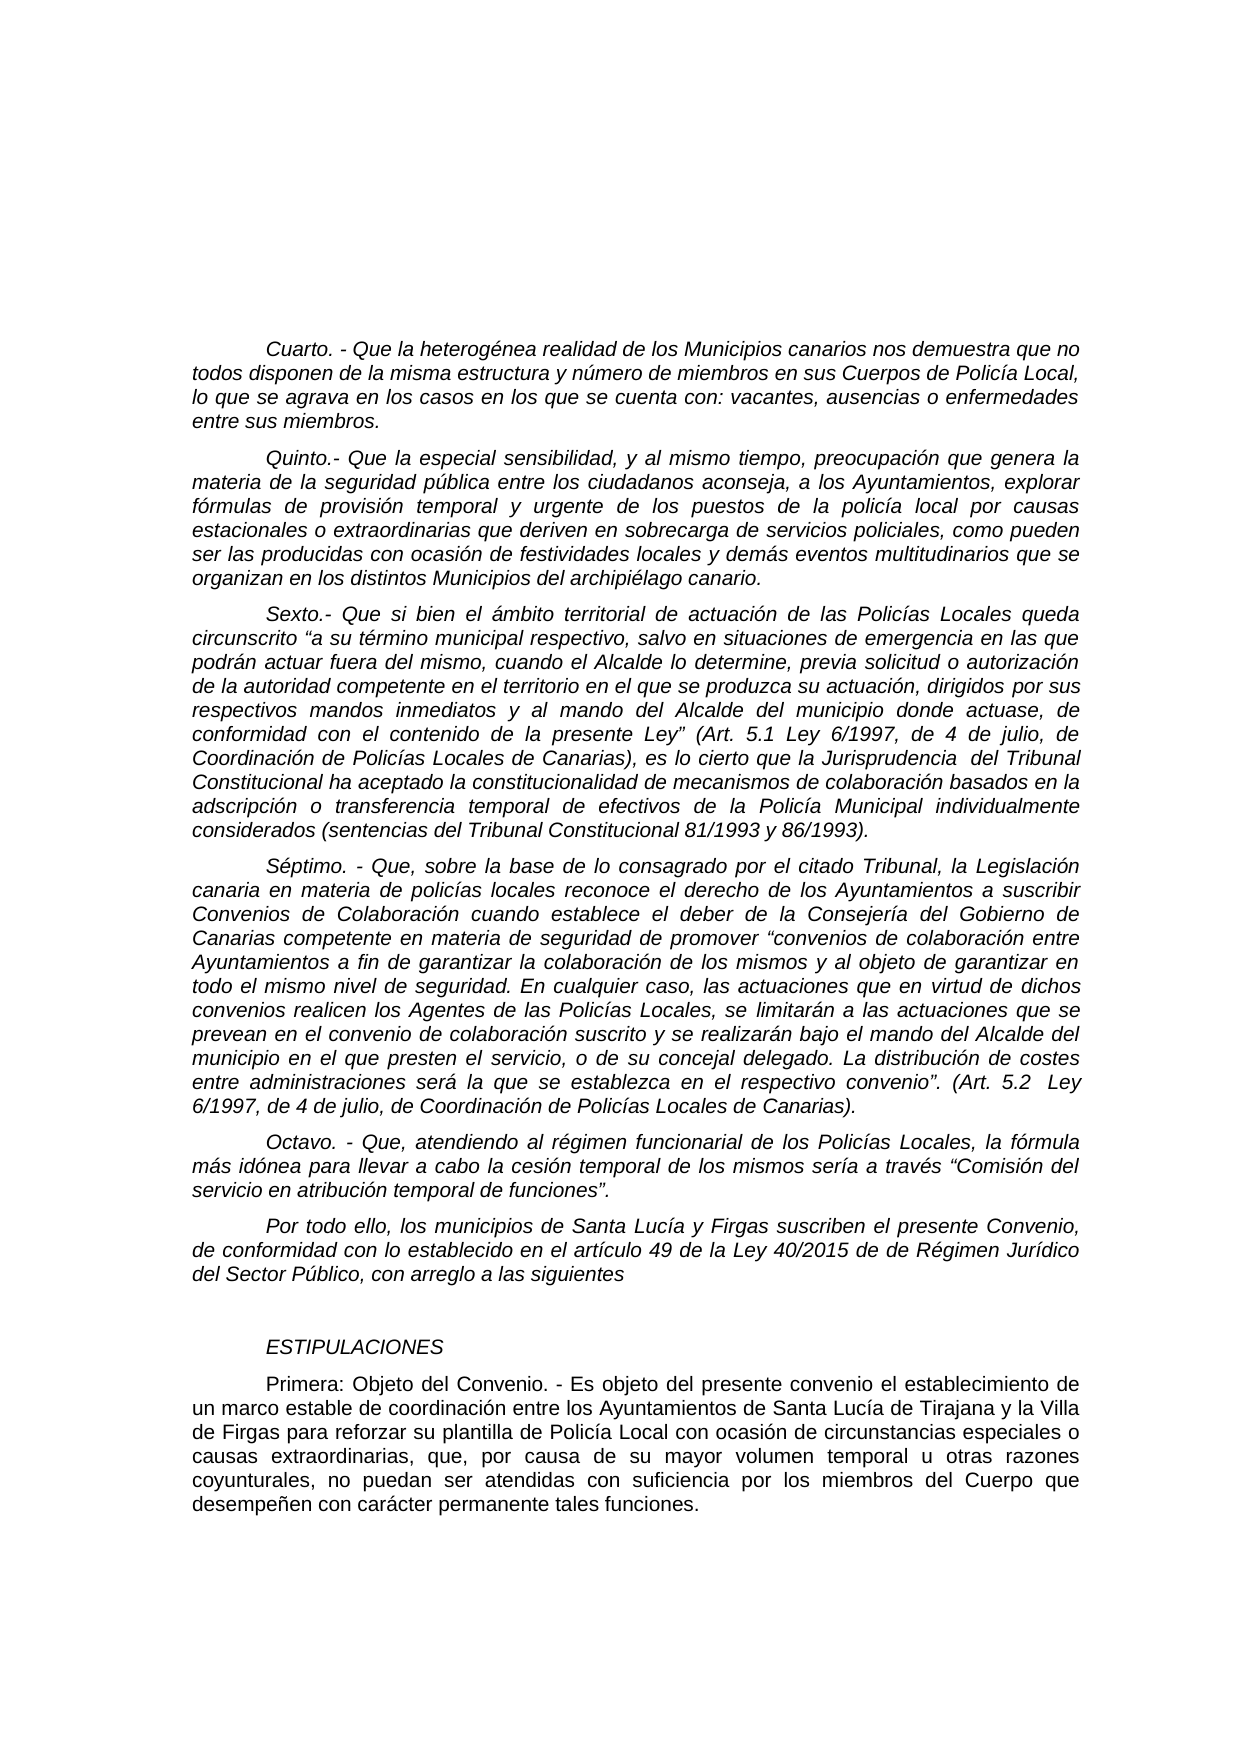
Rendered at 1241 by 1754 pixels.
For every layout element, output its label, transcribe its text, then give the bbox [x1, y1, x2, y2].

text Octavo. - Que, atendiendo al régimen funcionarial de los Policías Locales, la fórmula más idónea para llevar a cabo la cesión temporal de los mismos sería a través “Comisión del servicio en atribución temporal de funciones”. [192, 1130, 1081, 1202]
text Por todo ello, los municipios de Santa Lucía y Firgas suscriben el presente Convenio, de conformidad con lo establecido en el artículo 49 de la Ley 40/2015 de de Régimen Jurídico del Sector Público, con arreglo a las siguientes [192, 1214, 1081, 1286]
subtitle Primera: Objeto del Convenio. - Es objeto del presente convenio el establecimiento de un marco estable de coordinación entre los Ayuntamientos de Santa Lucía de Tirajana y la Villa de Firgas para reforzar su plantilla de Policía Local con ocasión de circunstancias especiales o causas extraordinarias, que, por causa de su mayor volumen temporal u otras razones coyunturales, no puedan ser atendidas con suficiencia por los miembros del Cuerpo que desempeñen con carácter permanente tales funciones. [192, 1372, 1081, 1515]
text Quinto.- Que la especial sensibilidad, y al mismo tiempo, preocupación que genera la materia de la seguridad pública entre los ciudadanos aconseja, a los Ayuntamientos, explorar fórmulas de provisión temporal y urgente de los puestos de la policía local por causas estacionales o extraordinarias que deriven en sobrecarga de servicios policiales, como pueden ser las producidas con ocasión de festividades locales y demás eventos multitudinarios que se organizan en los distintos Municipios del archipiélago canario. [192, 446, 1081, 589]
text Cuarto. - Que la heterogénea realidad de los Municipios canarios nos demuestra que no todos disponen de la misma estructura y número de miembros en sus Cuerpos de Policía Local, lo que se agrava en los casos en los que se cuenta con: vacantes, ausencias o enfermedades entre sus miembros. [192, 337, 1081, 433]
text Sexto.- Que si bien el ámbito territorial de actuación de las Policías Locales queda circunscrito “a su término municipal respectivo, salvo en situaciones de emergencia en las que podrán actuar fuera del mismo, cuando el Alcalde lo determine, previa solicitud o autorización de la autoridad competente en el territorio en el que se produzca su actuación, dirigidos por sus respectivos mandos inmediatos y al mando del Alcalde del municipio donde actuase, de conformidad con el contenido de la presente Ley” (Art. 5.1 Ley 6/1997, de 4 de julio, de Coordinación de Policías Locales de Canarias), es lo cierto que la Jurisprudencia del Tribunal Constitucional ha aceptado la constitucionalidad de mecanismos de colaboración basados en la adscripción o transferencia temporal de efectivos de la Policía Municipal individualmente considerados (sentencias del Tribunal Constitucional 81/1993 y 86/1993). [192, 602, 1081, 841]
text Séptimo. - Que, sobre la base de lo consagrado por el citado Tribunal, la Legislación canaria en materia de policías locales reconoce el derecho de los Ayuntamientos a suscribir Convenios de Colaboración cuando establece el deber de la Consejería del Gobierno de Canarias competente en materia de seguridad de promover “convenios de colaboración entre Ayuntamientos a fin de garantizar la colaboración de los mismos y al objeto de garantizar en todo el mismo nivel de seguridad. En cualquier caso, las actuaciones que en virtud de dichos convenios realicen los Agentes de las Policías Locales, se limitarán a las actuaciones que se prevean en el convenio de colaboración suscrito y se realizarán bajo el mando del Alcalde del municipio en el que presten el servicio, o de su concejal delegado. La distribución de costes entre administraciones será la que se establezca en el respectivo convenio”. (Art. 5.2 Ley 6/1997, de 4 de julio, de Coordinación de Policías Locales de Canarias). [192, 854, 1081, 1117]
text ESTIPULACIONES [192, 1335, 1081, 1359]
